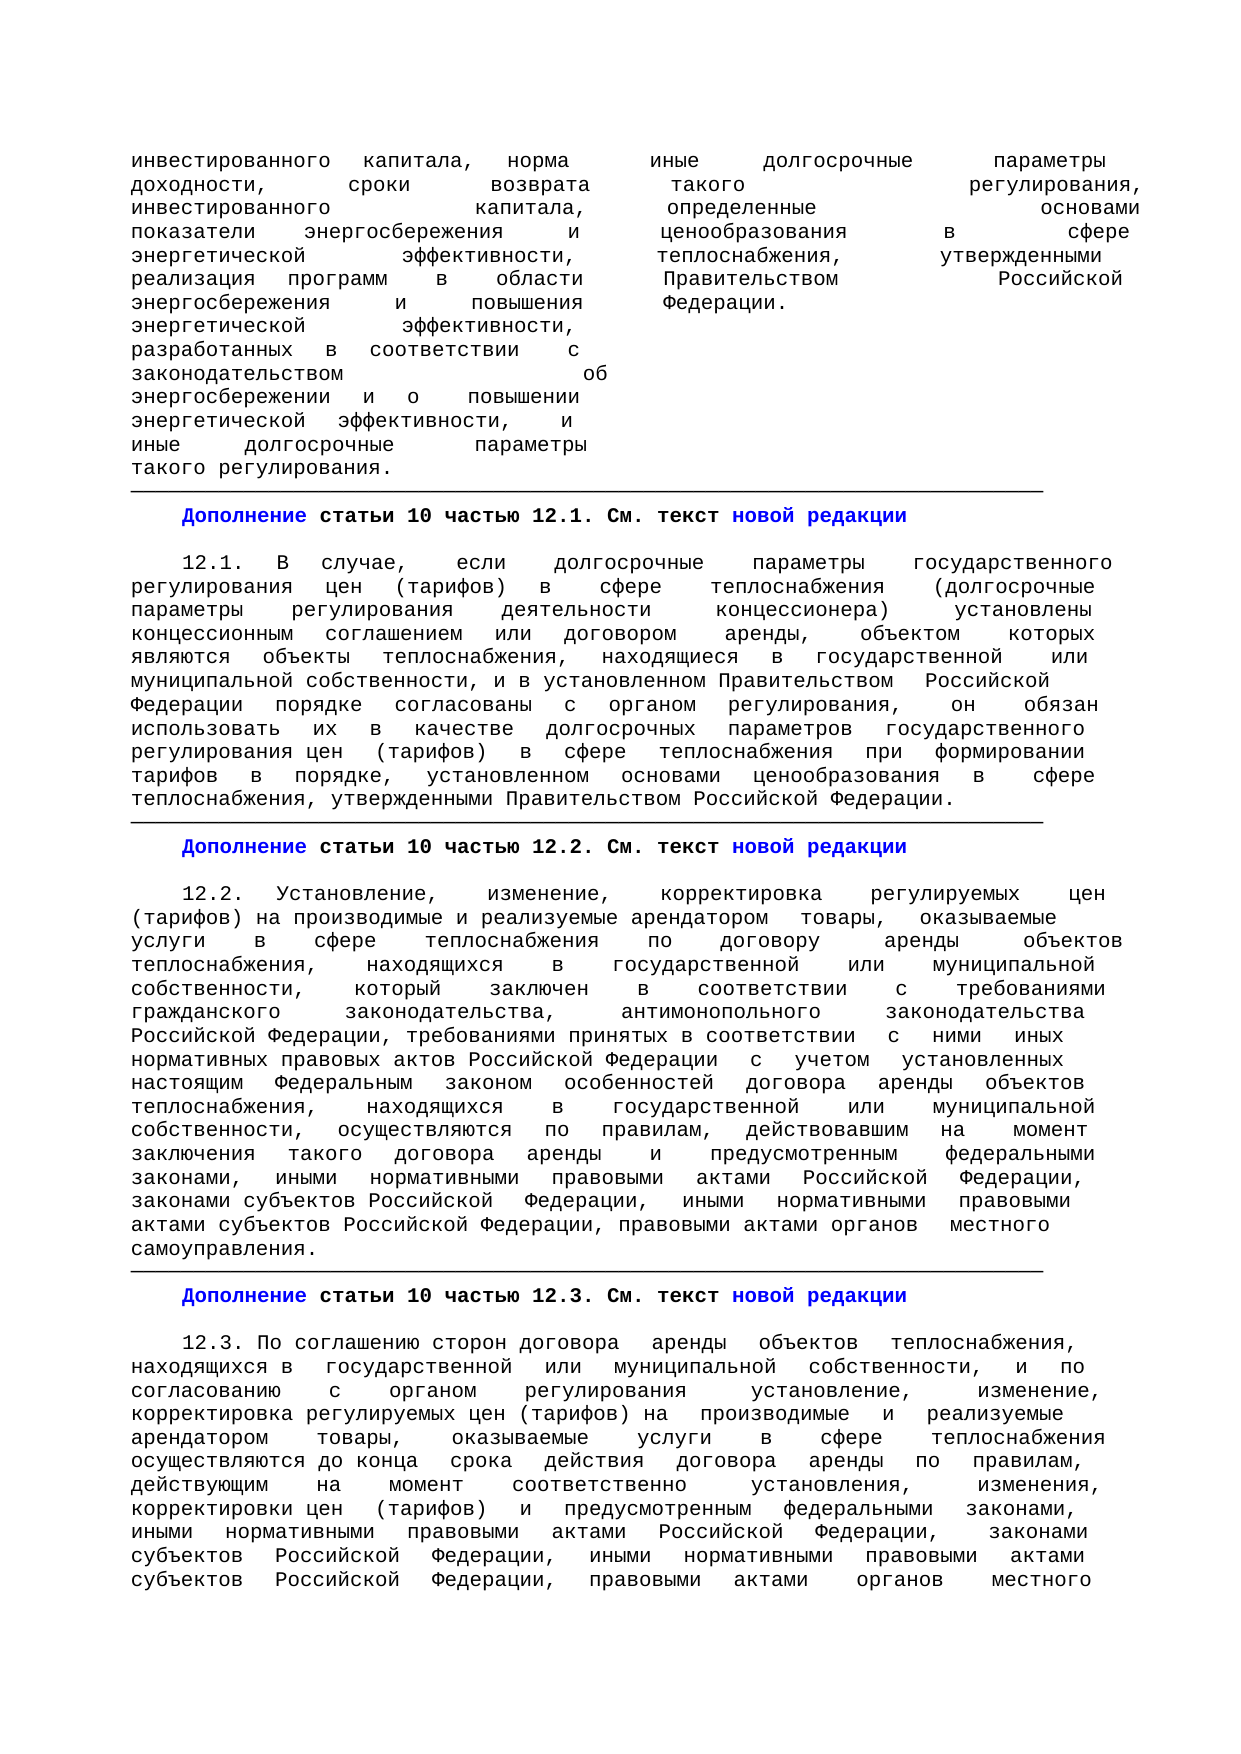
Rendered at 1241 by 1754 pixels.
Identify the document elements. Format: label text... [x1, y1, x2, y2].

text осуществляются до конца срока действия договора аренды по правилам, [118, 1451, 1181, 1474]
text регулирования цен (тарифов) в сфере теплоснабжения (долгосрочные [118, 576, 1181, 599]
text ───────────────────────────────────────────────────────────────────────── [118, 812, 1181, 836]
text заключения такого договора аренды и предусмотренным федеральными [118, 1143, 1181, 1167]
text настоящим Федеральным законом особенностей договора аренды объектов [118, 1072, 1181, 1096]
text Дополнение статьи 10 частью 12.1. См. текст новой редакции [118, 505, 1181, 528]
text ───────────────────────────────────────────────────────────────────────── [118, 1261, 1181, 1285]
text 12.1. В случае, если долгосрочные параметры государственного [118, 552, 1181, 576]
text Российской Федерации, требованиями принятых в соответствии с ними иных [118, 1025, 1181, 1048]
text 12.2. Установление, изменение, корректировка регулируемых цен [118, 883, 1181, 907]
text находящихся в государственной или муниципальной собственности, и по [118, 1356, 1181, 1379]
text инвестированного капитала, определенные основами [118, 197, 1181, 221]
text концессионным соглашением или договором аренды, объектом которых [118, 623, 1181, 647]
text использовать их в качестве долгосрочных параметров государственного [118, 717, 1181, 741]
text энергосбережении и о повышении [118, 386, 1181, 410]
text 12.3. По соглашению сторон договора аренды объектов теплоснабжения, [118, 1332, 1181, 1356]
text законодательством об [118, 363, 1181, 386]
text нормативных правовых актов Российской Федерации с учетом установленных [118, 1048, 1181, 1072]
text собственности, который заключен в соответствии с требованиями [118, 978, 1181, 1001]
text гражданского законодательства, антимонопольного законодательства [118, 1001, 1181, 1025]
text являются объекты теплоснабжения, находящиеся в государственной или [118, 647, 1181, 670]
text теплоснабжения, находящихся в государственной или муниципальной [118, 1096, 1181, 1119]
text ───────────────────────────────────────────────────────────────────────── [118, 481, 1181, 505]
text собственности, осуществляются по правилам, действовавшим на момент [118, 1119, 1181, 1143]
text теплоснабжения, утвержденными Правительством Российской Федерации. [118, 788, 1181, 812]
text энергетической эффективности, теплоснабжения, утвержденными [118, 244, 1181, 268]
text такого регулирования. [118, 457, 1181, 481]
text доходности, сроки возврата такого регулирования, [118, 174, 1181, 197]
text реализация программ в области Правительством Российской [118, 268, 1181, 292]
text законами, иными нормативными правовыми актами Российской Федерации, [118, 1167, 1181, 1190]
text инвестированного капитала, норма иные долгосрочные параметры [118, 150, 1181, 174]
text актами субъектов Российской Федерации, правовыми актами органов местного [118, 1214, 1181, 1238]
text действующим на момент соответственно установления, изменения, [118, 1474, 1181, 1498]
text параметры регулирования деятельности концессионера) установлены [118, 599, 1181, 623]
text энергетической эффективности, [118, 316, 1181, 339]
text Федерации порядке согласованы с органом регулирования, он обязан [118, 694, 1181, 717]
text иными нормативными правовыми актами Российской Федерации, законами [118, 1521, 1181, 1545]
text тарифов в порядке, установленном основами ценообразования в сфере [118, 765, 1181, 788]
text регулирования цен (тарифов) в сфере теплоснабжения при формировании [118, 741, 1181, 765]
text теплоснабжения, находящихся в государственной или муниципальной [118, 954, 1181, 978]
text законами субъектов Российской Федерации, иными нормативными правовыми [118, 1190, 1181, 1214]
text услуги в сфере теплоснабжения по договору аренды объектов [118, 930, 1181, 954]
text муниципальной собственности, и в установленном Правительством Российской [118, 670, 1181, 694]
text энергетической эффективности, и [118, 410, 1181, 434]
text (тарифов) на производимые и реализуемые арендатором товары, оказываемые [118, 907, 1181, 930]
text Дополнение статьи 10 частью 12.2. См. текст новой редакции [118, 836, 1181, 859]
text Дополнение статьи 10 частью 12.3. См. текст новой редакции [118, 1285, 1181, 1309]
text корректировки цен (тарифов) и предусмотренным федеральными законами, [118, 1498, 1181, 1521]
text согласованию с органом регулирования установление, изменение, [118, 1379, 1181, 1403]
text субъектов Российской Федерации, правовыми актами органов местного [118, 1569, 1181, 1592]
text корректировка регулируемых цен (тарифов) на производимые и реализуемые [118, 1403, 1181, 1427]
text показатели энергосбережения и ценообразования в сфере [118, 221, 1181, 244]
text субъектов Российской Федерации, иными нормативными правовыми актами [118, 1545, 1181, 1569]
text самоуправления. [118, 1238, 1181, 1261]
text разработанных в соответствии с [118, 339, 1181, 363]
text иные долгосрочные параметры [118, 434, 1181, 457]
text арендатором товары, оказываемые услуги в сфере теплоснабжения [118, 1427, 1181, 1451]
text энергосбережения и повышения Федерации. [118, 292, 1181, 316]
